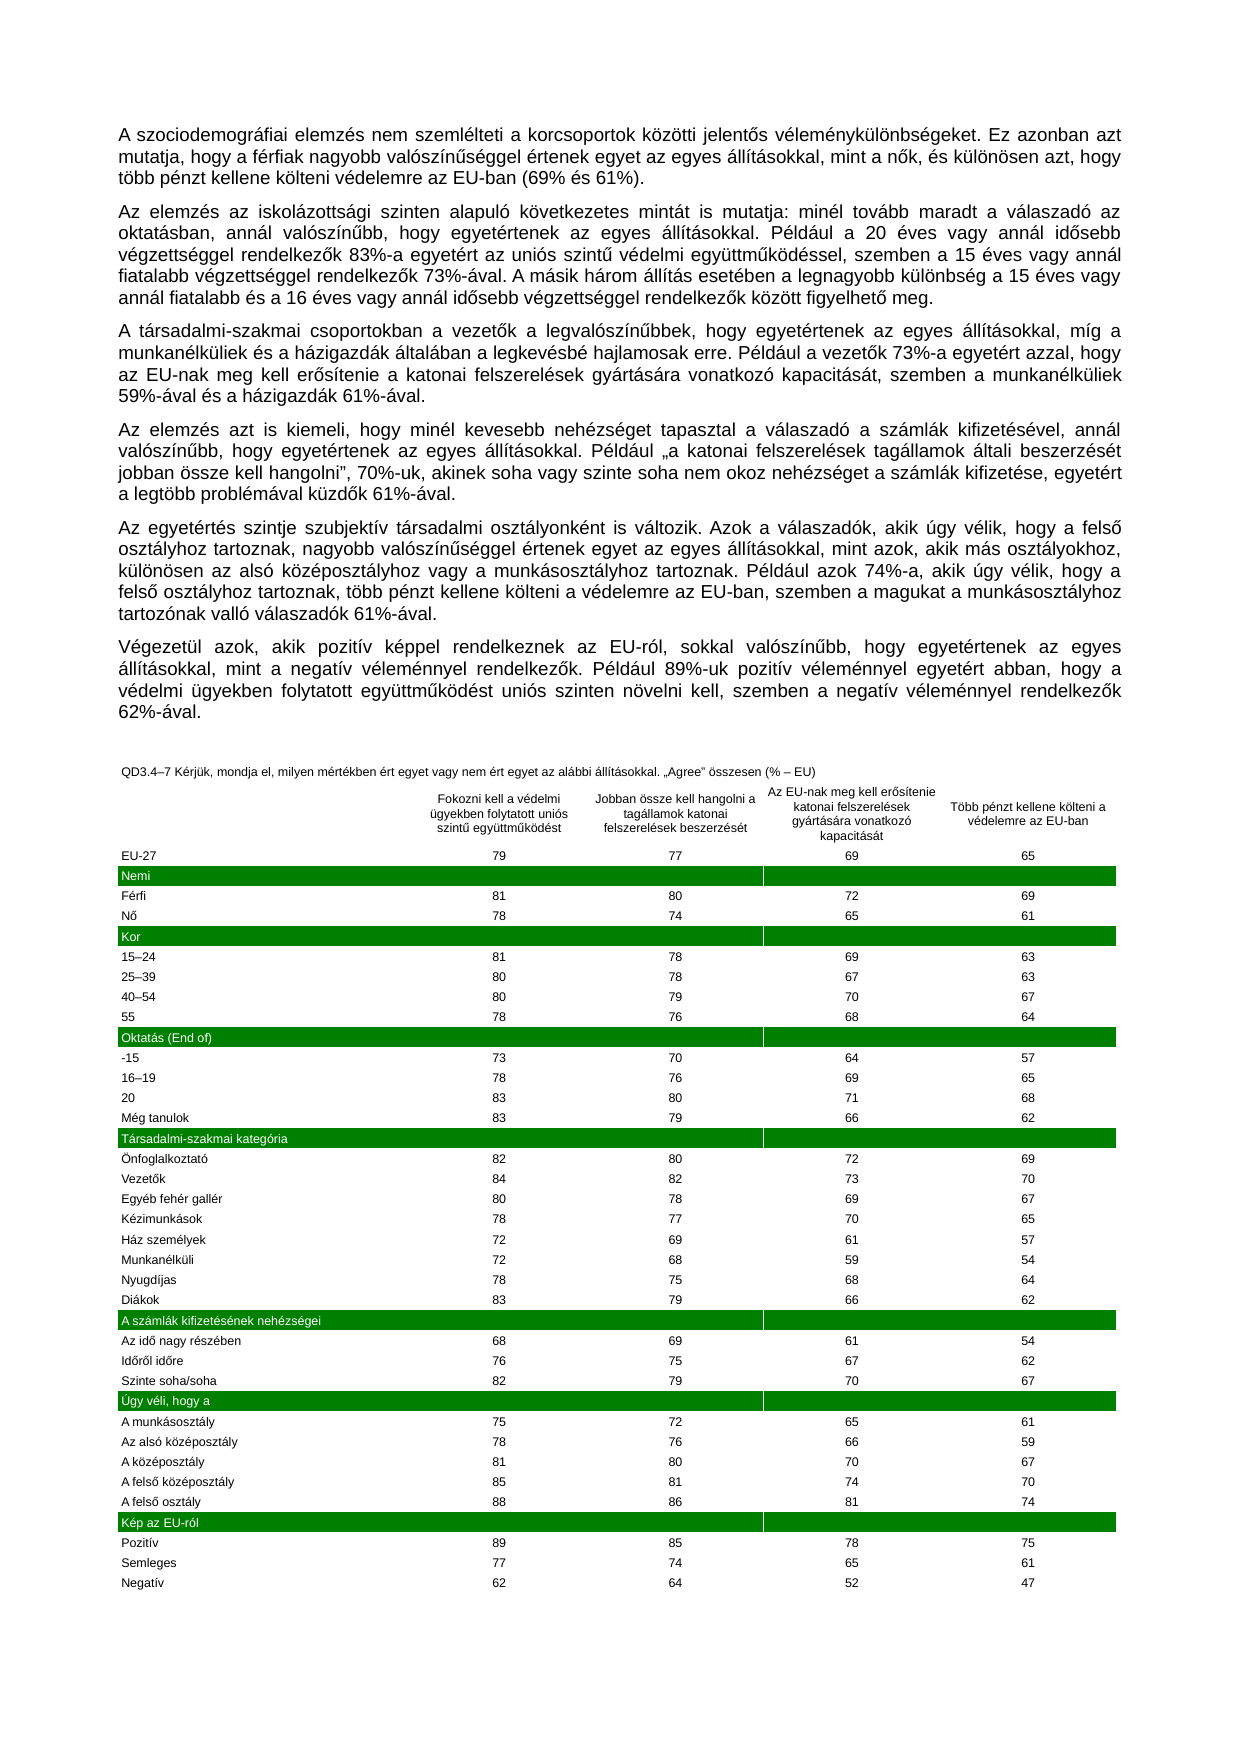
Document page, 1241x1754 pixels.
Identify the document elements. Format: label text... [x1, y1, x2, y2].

table_cell Pozitív [118, 1533, 411, 1553]
table_cell [411, 1391, 587, 1411]
table_cell 81 [411, 946, 587, 967]
table_cell 82 [587, 1169, 763, 1189]
table_cell 74 [587, 1553, 763, 1573]
table_cell 78 [587, 967, 763, 987]
table_cell [764, 1391, 940, 1411]
table_cell 75 [587, 1270, 763, 1290]
table_cell 78 [587, 946, 763, 967]
table_cell 65 [940, 845, 1116, 866]
table_cell 59 [940, 1431, 1116, 1452]
table_cell 83 [411, 1108, 587, 1128]
table_cell 81 [587, 1472, 763, 1492]
table_cell 88 [411, 1492, 587, 1512]
table_cell [764, 1027, 940, 1047]
table_cell Ház személyek [118, 1229, 411, 1249]
table_cell A munkásosztály [118, 1411, 411, 1431]
table_cell 81 [411, 886, 587, 906]
table_cell 69 [587, 1229, 763, 1249]
table_cell 80 [411, 1189, 587, 1209]
table_cell 81 [764, 1492, 940, 1512]
table_cell [587, 1128, 763, 1148]
table_cell 40–54 [118, 987, 411, 1007]
table_cell [940, 866, 1116, 886]
table_cell 66 [764, 1108, 940, 1128]
table_cell 73 [764, 1169, 940, 1189]
table_cell Jobban össze kell hangolni a tagállamok katonai felszerelések beszerzését [587, 782, 763, 845]
table_cell 76 [587, 1007, 763, 1027]
table_cell Semleges [118, 1553, 411, 1573]
table_cell Kézimunkások [118, 1209, 411, 1229]
table_cell [411, 926, 587, 946]
table_cell Időről időre [118, 1351, 411, 1371]
table_cell [587, 866, 763, 886]
table_cell 79 [587, 1108, 763, 1128]
table_cell Nemi [118, 866, 411, 886]
table_cell [764, 1512, 940, 1532]
table_cell 68 [411, 1330, 587, 1351]
table_cell 59 [764, 1250, 940, 1270]
table_cell [940, 1128, 1116, 1148]
table_cell 80 [587, 886, 763, 906]
table_cell 65 [764, 1411, 940, 1431]
table_cell A számlák kifizetésének nehézségei [118, 1310, 411, 1330]
table_cell 77 [411, 1553, 587, 1573]
table_cell 65 [764, 906, 940, 926]
table_cell 62 [411, 1573, 587, 1593]
table_cell [587, 1391, 763, 1411]
table_cell 72 [411, 1250, 587, 1270]
table_cell 67 [940, 987, 1116, 1007]
table_cell 68 [764, 1270, 940, 1290]
table_cell 79 [587, 987, 763, 1007]
table_cell Önfoglalkoztató [118, 1149, 411, 1169]
table_cell 69 [764, 1068, 940, 1088]
table_cell 82 [411, 1371, 587, 1391]
table_cell [411, 1027, 587, 1047]
table_cell 55 [118, 1007, 411, 1027]
table_cell 67 [940, 1189, 1116, 1209]
table_cell Szinte soha/soha [118, 1371, 411, 1391]
table_cell 79 [411, 845, 587, 866]
table_cell [940, 1391, 1116, 1411]
table_cell 16–19 [118, 1068, 411, 1088]
table_cell 75 [587, 1351, 763, 1371]
table_cell 66 [764, 1431, 940, 1452]
table_cell Nő [118, 906, 411, 926]
text Az egyetértés szintje szubjektív társadalmi osztályonként is változik. Azok a válaszadók, akik úgy vélik, hogy a felső osztályhoz tartoznak, nagyobb valószínűséggel értenek egyet az egyes állításokkal, mint azok, akik más osztályokhoz, különösen az alsó középosztályhoz vagy a munkásosztályhoz tartoznak. Például azok 74%-a, akik úgy vélik, hogy a felső osztályhoz tartoznak, több pénzt kellene költeni a védelemre az EU-ban, szemben a magukat a munkásosztályhoz tartozónak valló válaszadók 61%-ával. [118, 517, 1122, 624]
table_cell [587, 926, 763, 946]
table_cell 80 [411, 967, 587, 987]
table_cell Egyéb fehér gallér [118, 1189, 411, 1209]
table_cell Vezetők [118, 1169, 411, 1189]
table_cell 65 [940, 1068, 1116, 1088]
table_header QD3.4–7 Kérjük, mondja el, milyen mértékben ért egyet vagy nem ért egyet az alábbi állításokkal. „Agree” összesen (% – EU) [118, 762, 1116, 782]
table_cell 80 [587, 1088, 763, 1108]
table_cell 69 [764, 845, 940, 866]
table_cell 85 [587, 1533, 763, 1553]
table_cell 69 [587, 1330, 763, 1351]
table_cell -15 [118, 1048, 411, 1068]
table_cell Negatív [118, 1573, 411, 1593]
table_cell 78 [411, 1068, 587, 1088]
table_cell 70 [940, 1472, 1116, 1492]
table_cell 81 [411, 1452, 587, 1472]
text Az elemzés azt is kiemeli, hogy minél kevesebb nehézséget tapasztal a válaszadó a számlák kifizetésével, annál valószínűbb, hogy egyetértenek az egyes állításokkal. Például „a katonai felszerelések tagállamok általi beszerzését jobban össze kell hangolni”, 70%-uk, akinek soha vagy szinte soha nem okoz nehézséget a számlák kifizetése, egyetért a legtöbb problémával küzdők 61%-ával. [118, 418, 1122, 505]
table_cell 72 [587, 1411, 763, 1431]
table_cell 61 [940, 1553, 1116, 1573]
table_cell 70 [940, 1169, 1116, 1189]
table_cell Fokozni kell a védelmi ügyekben folytatott uniós szintű együttműködést [411, 782, 587, 845]
table_cell 68 [764, 1007, 940, 1027]
table_cell 67 [940, 1371, 1116, 1391]
table_cell [587, 1512, 763, 1532]
table_cell 71 [764, 1088, 940, 1108]
table_cell Több pénzt kellene költeni a védelemre az EU-ban [940, 782, 1116, 845]
table_cell Az EU-nak meg kell erősítenie katonai felszerelések gyártására vonatkozó kapacitását [764, 782, 940, 845]
table_cell 79 [587, 1290, 763, 1310]
table_cell [940, 1027, 1116, 1047]
table_cell 20 [118, 1088, 411, 1108]
table_cell 76 [587, 1431, 763, 1452]
table_cell [118, 782, 411, 845]
text Végezetül azok, akik pozitív képpel rendelkeznek az EU-ról, sokkal valószínűbb, hogy egyetértenek az egyes állításokkal, mint a negatív véleménnyel rendelkezők. Például 89%-uk pozitív véleménnyel egyetért abban, hogy a védelmi ügyekben folytatott együttműködést uniós szinten növelni kell, szemben a negatív véleménnyel rendelkezők 62%-ával. [118, 636, 1122, 722]
table_cell 74 [764, 1472, 940, 1492]
table_cell 57 [940, 1229, 1116, 1249]
table_cell Diákok [118, 1290, 411, 1310]
table_cell 80 [411, 987, 587, 1007]
table_cell [940, 1512, 1116, 1532]
table_cell 76 [411, 1351, 587, 1371]
table_cell 63 [940, 967, 1116, 987]
table_cell 78 [411, 1270, 587, 1290]
table_cell [764, 926, 940, 946]
table_cell 78 [764, 1533, 940, 1553]
table_cell Társadalmi-szakmai kategória [118, 1128, 411, 1148]
table_cell 62 [940, 1351, 1116, 1371]
table_cell 67 [764, 1351, 940, 1371]
table_cell 54 [940, 1250, 1116, 1270]
table_cell [764, 866, 940, 886]
table_cell [411, 1128, 587, 1148]
table_cell 86 [587, 1492, 763, 1512]
table_cell [411, 866, 587, 886]
table_cell 68 [587, 1250, 763, 1270]
table_cell 52 [764, 1573, 940, 1593]
table_cell 77 [587, 845, 763, 866]
table_cell [764, 1310, 940, 1330]
table_cell 69 [940, 886, 1116, 906]
table_cell 83 [411, 1088, 587, 1108]
table_cell Kép az EU-ról [118, 1512, 411, 1532]
table_cell 78 [411, 906, 587, 926]
table_cell 67 [764, 967, 940, 987]
table_cell 64 [587, 1573, 763, 1593]
table_cell A felső középosztály [118, 1472, 411, 1492]
table_cell Oktatás (End of) [118, 1027, 411, 1047]
table_cell Még tanulok [118, 1108, 411, 1128]
table_cell 72 [764, 886, 940, 906]
table_cell 79 [587, 1371, 763, 1391]
text A társadalmi-szakmai csoportokban a vezetők a legvalószínűbbek, hogy egyetértenek az egyes állításokkal, míg a munkanélküliek és a házigazdák általában a legkevésbé hajlamosak erre. Például a vezetők 73%-a egyetért azzal, hogy az EU-nak meg kell erősítenie a katonai felszerelések gyártására vonatkozó kapacitását, szemben a munkanélküliek 59%-ával és a házigazdák 61%-ával. [118, 320, 1122, 407]
table_cell 66 [764, 1290, 940, 1310]
table_cell 80 [587, 1452, 763, 1472]
table_cell 76 [587, 1068, 763, 1088]
table_cell Kor [118, 926, 411, 946]
table_cell 72 [764, 1149, 940, 1169]
table_cell [764, 1128, 940, 1148]
table_cell 61 [764, 1330, 940, 1351]
table_cell 70 [764, 1371, 940, 1391]
table_cell 84 [411, 1169, 587, 1189]
table_cell 61 [940, 906, 1116, 926]
table_cell 69 [764, 1189, 940, 1209]
table_cell 78 [411, 1209, 587, 1229]
table_cell [587, 1310, 763, 1330]
text A szociodemográfiai elemzés nem szemlélteti a korcsoportok közötti jelentős véleménykülönbségeket. Ez azonban azt mutatja, hogy a férfiak nagyobb valószínűséggel értenek egyet az egyes állításokkal, mint a nők, és különösen azt, hogy több pénzt kellene költeni védelemre az EU-ban (69% és 61%). [118, 124, 1122, 189]
table_cell 69 [940, 1149, 1116, 1169]
table_cell 70 [764, 1209, 940, 1229]
table_cell 25–39 [118, 967, 411, 987]
table_cell Az idő nagy részében [118, 1330, 411, 1351]
table_cell A középosztály [118, 1452, 411, 1472]
table_cell 74 [940, 1492, 1116, 1512]
table_cell 77 [587, 1209, 763, 1229]
table_cell 78 [587, 1189, 763, 1209]
table_cell 54 [940, 1330, 1116, 1351]
table_cell 70 [764, 987, 940, 1007]
table_cell 15–24 [118, 946, 411, 967]
table_cell 83 [411, 1290, 587, 1310]
table_cell [940, 1310, 1116, 1330]
table_cell 74 [587, 906, 763, 926]
table_cell Munkanélküli [118, 1250, 411, 1270]
table_cell 61 [764, 1229, 940, 1249]
table_cell 65 [940, 1209, 1116, 1229]
text Az elemzés az iskolázottsági szinten alapuló következetes mintát is mutatja: minél tovább maradt a válaszadó az oktatásban, annál valószínűbb, hogy egyetértenek az egyes állításokkal. Például a 20 éves vagy annál idősebb végzettséggel rendelkezők 83%-a egyetért az uniós szintű védelmi együttműködéssel, szemben a 15 éves vagy annál fiatalabb végzettséggel rendelkezők 73%-ával. A másik három állítás esetében a legnagyobb különbség a 15 éves vagy annál fiatalabb és a 16 éves vagy annál idősebb végzettséggel rendelkezők között figyelhető meg. [118, 201, 1122, 308]
table_cell EU-27 [118, 845, 411, 866]
table_cell 72 [411, 1229, 587, 1249]
table_cell 75 [940, 1533, 1116, 1553]
table_cell 47 [940, 1573, 1116, 1593]
table_cell 65 [764, 1553, 940, 1573]
table_cell 62 [940, 1290, 1116, 1310]
table_cell [587, 1027, 763, 1047]
table_cell 89 [411, 1533, 587, 1553]
table_cell 78 [411, 1431, 587, 1452]
table_cell 62 [940, 1108, 1116, 1128]
table_cell 70 [764, 1452, 940, 1472]
table_cell [411, 1512, 587, 1532]
table_cell [940, 926, 1116, 946]
table_cell 61 [940, 1411, 1116, 1431]
table_cell Úgy véli, hogy a [118, 1391, 411, 1411]
table_cell 64 [940, 1007, 1116, 1027]
table_cell 70 [587, 1048, 763, 1068]
table_cell 64 [940, 1270, 1116, 1290]
table_cell 63 [940, 946, 1116, 967]
table_cell [411, 1310, 587, 1330]
table_cell 85 [411, 1472, 587, 1492]
table_cell 67 [940, 1452, 1116, 1472]
table_cell 73 [411, 1048, 587, 1068]
table_cell Az alsó középosztály [118, 1431, 411, 1452]
table_cell Férfi [118, 886, 411, 906]
table_cell 78 [411, 1007, 587, 1027]
table_cell 68 [940, 1088, 1116, 1108]
table_cell Nyugdíjas [118, 1270, 411, 1290]
table_cell 64 [764, 1048, 940, 1068]
table_cell 80 [587, 1149, 763, 1169]
table_cell 57 [940, 1048, 1116, 1068]
table_cell 75 [411, 1411, 587, 1431]
table_cell A felső osztály [118, 1492, 411, 1512]
table_cell 82 [411, 1149, 587, 1169]
table_cell 69 [764, 946, 940, 967]
